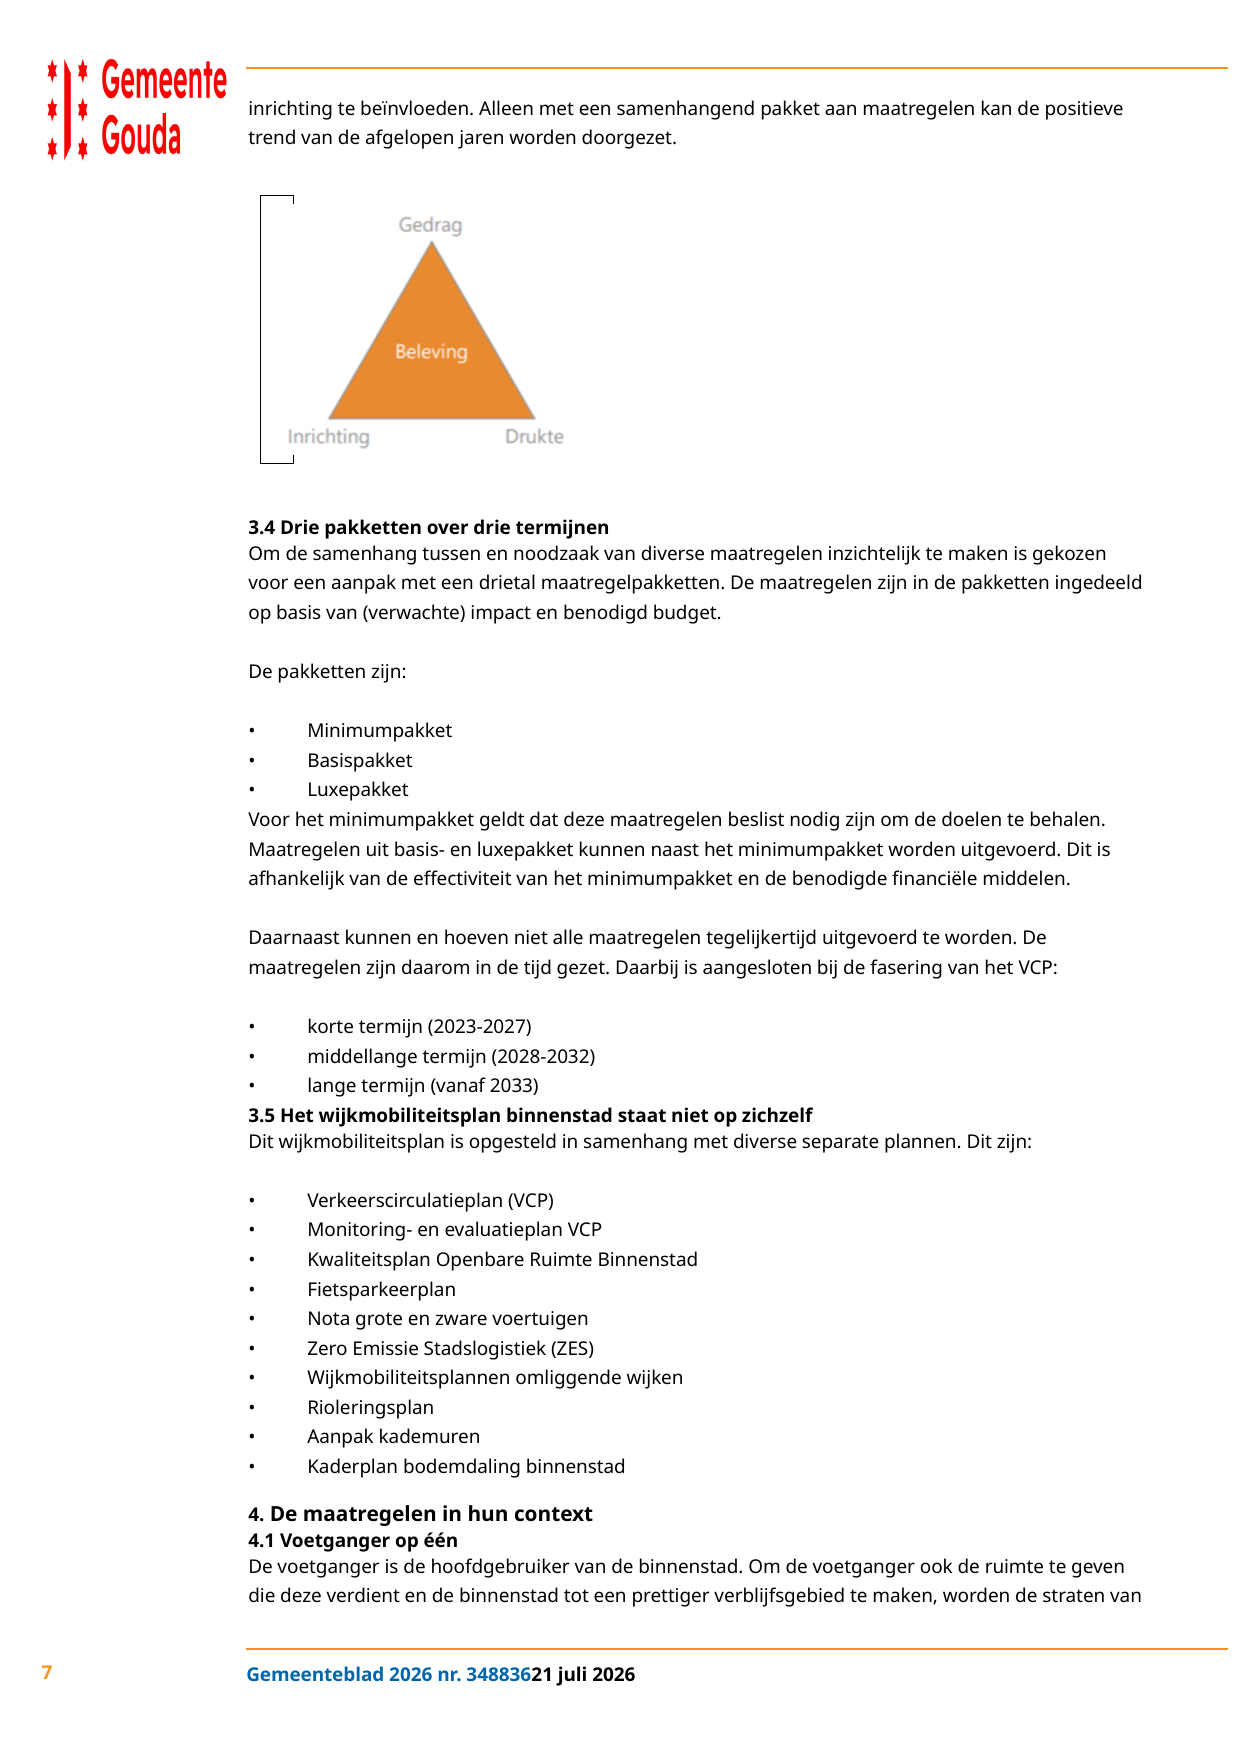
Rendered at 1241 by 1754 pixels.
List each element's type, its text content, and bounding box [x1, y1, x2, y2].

list Wijkmobiliteitsplannen omliggende wijken [248, 1364, 1152, 1390]
text 3.5 Het wijkmobiliteitsplan binnenstad staat niet op zichzelf [248, 1102, 1152, 1128]
text 4.1 Voetganger op één [248, 1527, 1152, 1553]
picture [41, 47, 231, 172]
list Monitoring- en evaluatieplan VCP [248, 1217, 1152, 1242]
text Voor het minimumpakket geldt dat deze maatregelen beslist nodig zijn om de doelen te behalen. Maatregelen uit basis- en luxepakket kunnen naast het minimumpakket worden uitgevoerd. Dit is afhankelijk van de effectiviteit van het minimumpakket en de benodigde financiële middelen. [248, 806, 1152, 891]
list Fietsparkeerplan [248, 1276, 1152, 1301]
text Daarnaast kunnen en hoeven niet alle maatregelen tegelijkertijd uitgevoerd te worden. De maatregelen zijn daarom in de tijd gezet. Daarbij is aangesloten bij de fasering van het VCP: [248, 924, 1152, 980]
text Dit wijkmobiliteitsplan is opgesteld in samenhang met diverse separate plannen. Dit zijn: [248, 1128, 1152, 1153]
text Om de samenhang tussen en noodzaak van diverse maatregelen inzichtelijk te maken is gekozen voor een aanpak met een drietal maatregelpakketten. De maatregelen zijn in de pakketten ingedeeld op basis van (verwachte) impact en benodigd budget. [248, 540, 1152, 625]
list middellange termijn (2028-2032) [248, 1043, 1152, 1069]
text De voetganger is de hoofdgebruiker van de binnenstad. Om de voetganger ook de ruimte te geven die deze verdient en de binnenstad tot een prettiger verblijfsgebied te maken, worden de straten van [248, 1553, 1152, 1608]
list lange termijn (vanaf 2033) [248, 1072, 1152, 1098]
picture [268, 204, 1173, 455]
text 4. De maatregelen in hun context [248, 1499, 1152, 1527]
list Minimumpakket [248, 717, 1152, 743]
list Kwaliteitsplan Openbare Ruimte Binnenstad [248, 1246, 1152, 1272]
list Luxepakket [248, 777, 1152, 802]
text inrichting te beïnvloeden. Alleen met een samenhangend pakket aan maatregelen kan de positieve trend van de afgelopen jaren worden doorgezet. [248, 95, 1152, 150]
list Verkeerscirculatieplan (VCP) [248, 1187, 1152, 1213]
text 3.4 Drie pakketten over drie termijnen [248, 514, 1152, 540]
list Aanpak kademuren [248, 1424, 1152, 1449]
list Kaderplan bodemdaling binnenstad [248, 1453, 1152, 1479]
list Basispakket [248, 747, 1152, 773]
list Rioleringsplan [248, 1394, 1152, 1420]
list Nota grote en zware voertuigen [248, 1305, 1152, 1331]
list korte termijn (2023-2027) [248, 1013, 1152, 1039]
text De pakketten zijn: [248, 658, 1152, 684]
list Zero Emissie Stadslogistiek (ZES) [248, 1335, 1152, 1361]
